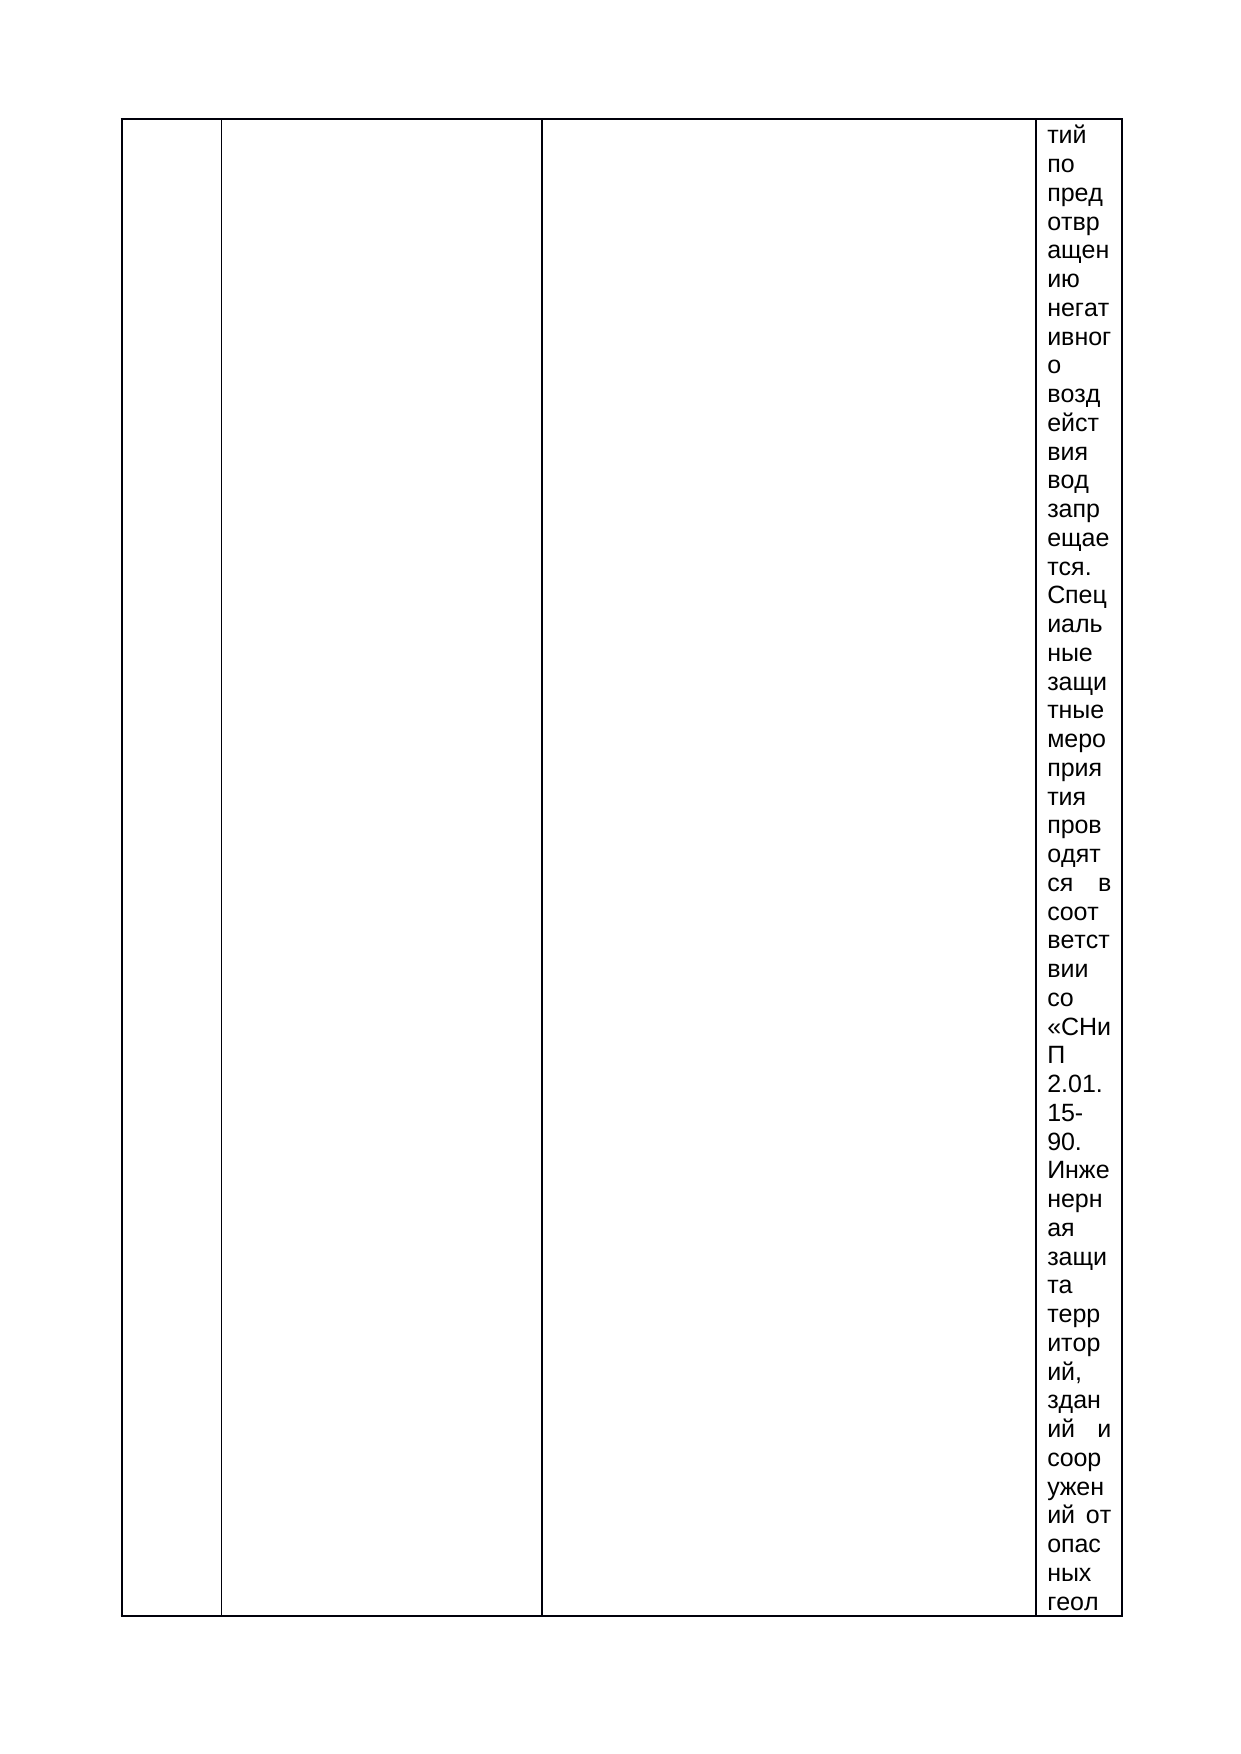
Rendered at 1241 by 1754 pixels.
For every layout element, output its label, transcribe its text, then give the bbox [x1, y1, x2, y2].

table_cell [222, 120, 541, 1615]
table_cell тий по предотвращению негативного воздействия вод запрещается. Специальные защитные мероприятия проводятся в соответствии со «СНиП 2.01.15-90. Инженерная защита территорий, зданий и сооружений от опасных геол [1037, 120, 1121, 1615]
table_cell [543, 120, 1035, 1615]
table_cell [123, 120, 221, 1615]
